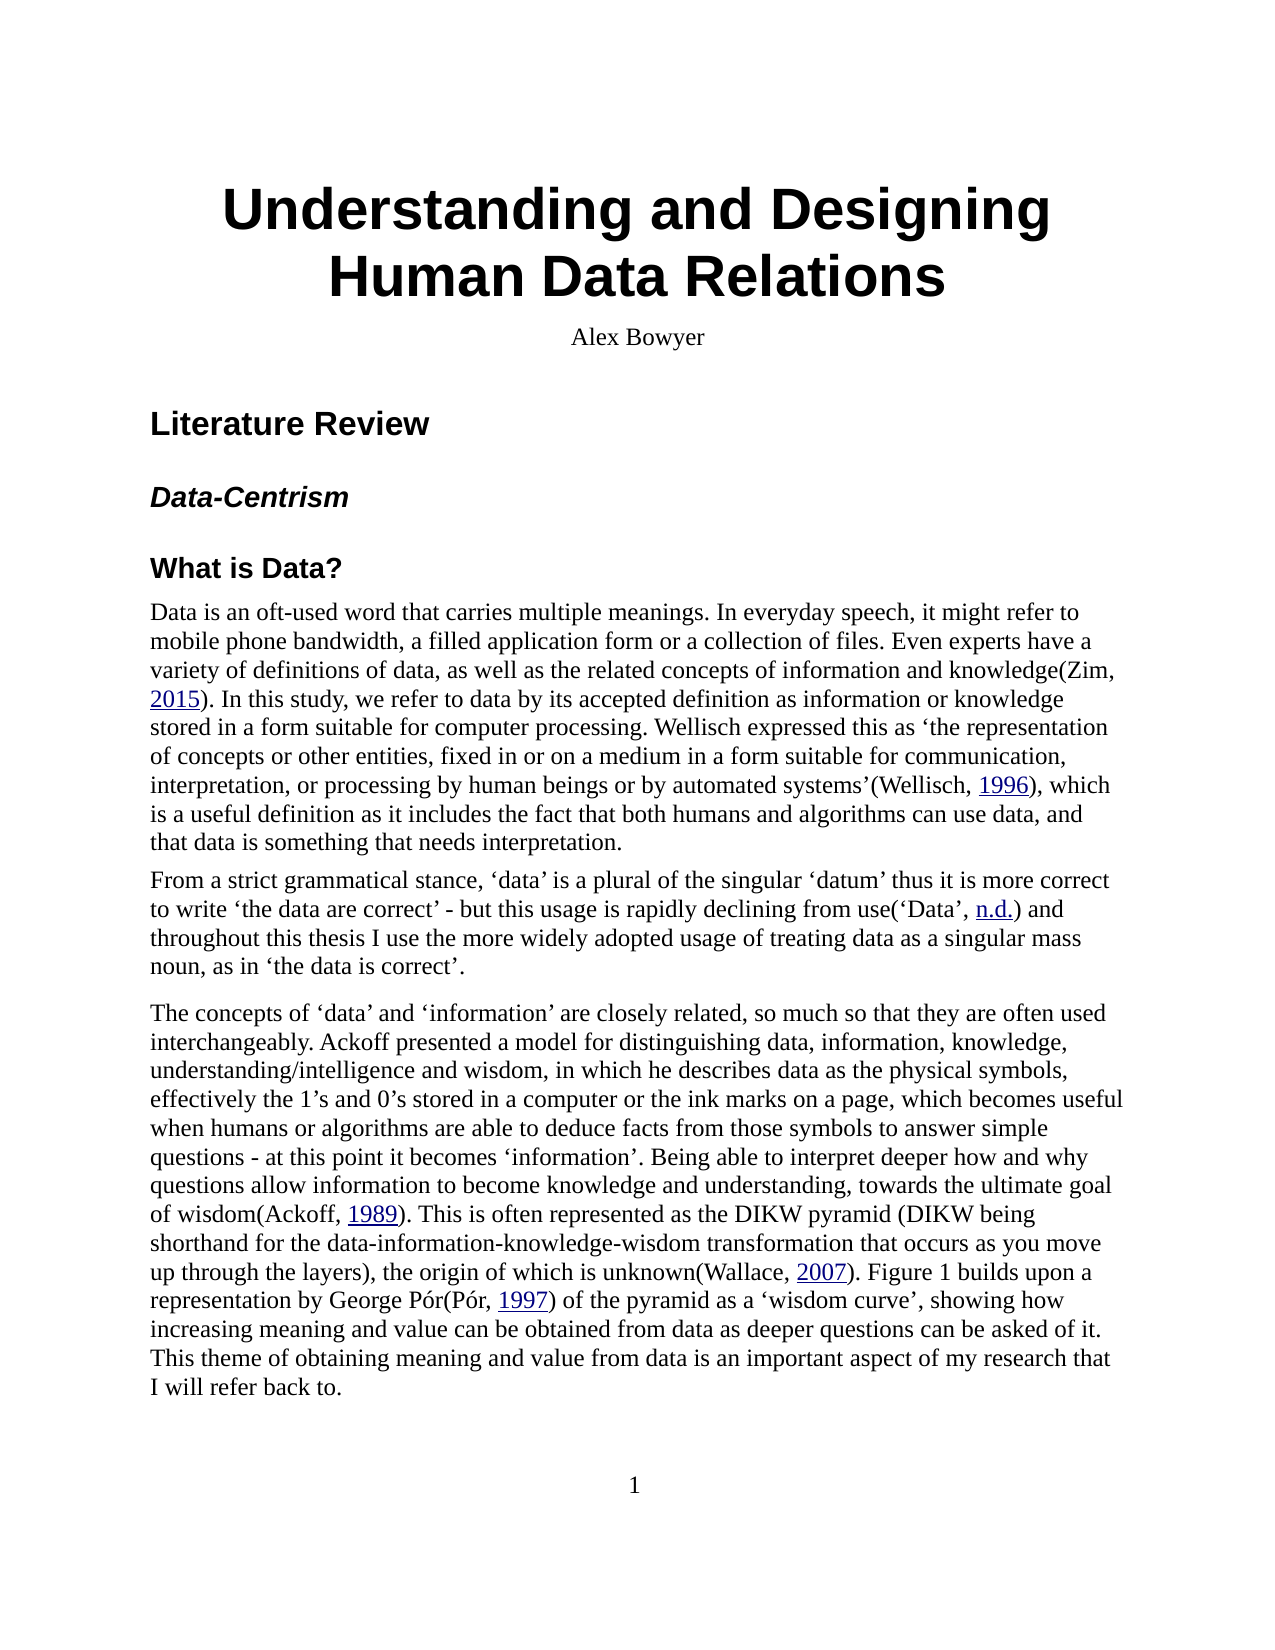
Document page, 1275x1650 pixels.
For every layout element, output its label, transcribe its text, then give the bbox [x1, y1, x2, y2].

text From a strict grammatical stance, ‘data’ is a plural of the singular ‘datum’ thus it is more correct to write ‘the data are correct’ - but this usage is rapidly declining from use(‘Data’, n.d.) and throughout this thesis I use the more widely adopted usage of treating data as a singular mass noun, as in ‘the data is correct’. [150, 865, 1125, 980]
text Alex Bowyer [150, 322, 1125, 350]
subtitle What is Data? [150, 551, 1125, 585]
text Data is an oft-used word that carries multiple meanings. In everyday speech, it might refer to mobile phone bandwidth, a filled application form or a collection of files. Even experts have a variety of definitions of data, as well as the related concepts of information and knowledge(Zim, 2015). In this study, we refer to data by its accepted definition as information or knowledge stored in a form suitable for computer processing. Wellisch expressed this as ‘the representation of concepts or other entities, fixed in or on a medium in a form suitable for communication, interpretation, or processing by human beings or by automated systems’(Wellisch, 1996), which is a useful definition as it includes the fact that both humans and algorithms can use data, and that data is something that needs interpretation. [150, 597, 1125, 856]
subtitle Literature Review [150, 404, 1125, 443]
subtitle Data-Centrism [150, 480, 1125, 514]
title Understanding and Designing Human Data Relations [150, 175, 1125, 309]
text The concepts of ‘data’ and ‘information’ are closely related, so much so that they are often used interchangeably. Ackoff presented a model for distinguishing data, information, knowledge, understanding/intelligence and wisdom, in which he describes data as the physical symbols, effectively the 1’s and 0’s stored in a computer or the ink marks on a page, which becomes useful when humans or algorithms are able to deduce facts from those symbols to answer simple questions - at this point it becomes ‘information’. Being able to interpret deeper how and why questions allow information to become knowledge and understanding, towards the ultimate goal of wisdom(Ackoff, 1989). This is often represented as the DIKW pyramid (DIKW being shorthand for the data-information-knowledge-wisdom transformation that occurs as you move up through the layers), the origin of which is unknown(Wallace, 2007). Figure 1 builds upon a representation by George Pór(Pór, 1997) of the pyramid as a ‘wisdom curve’, showing how increasing meaning and value can be obtained from data as deeper questions can be asked of it. This theme of obtaining meaning and value from data is an important aspect of my research that I will refer back to. [150, 998, 1125, 1401]
